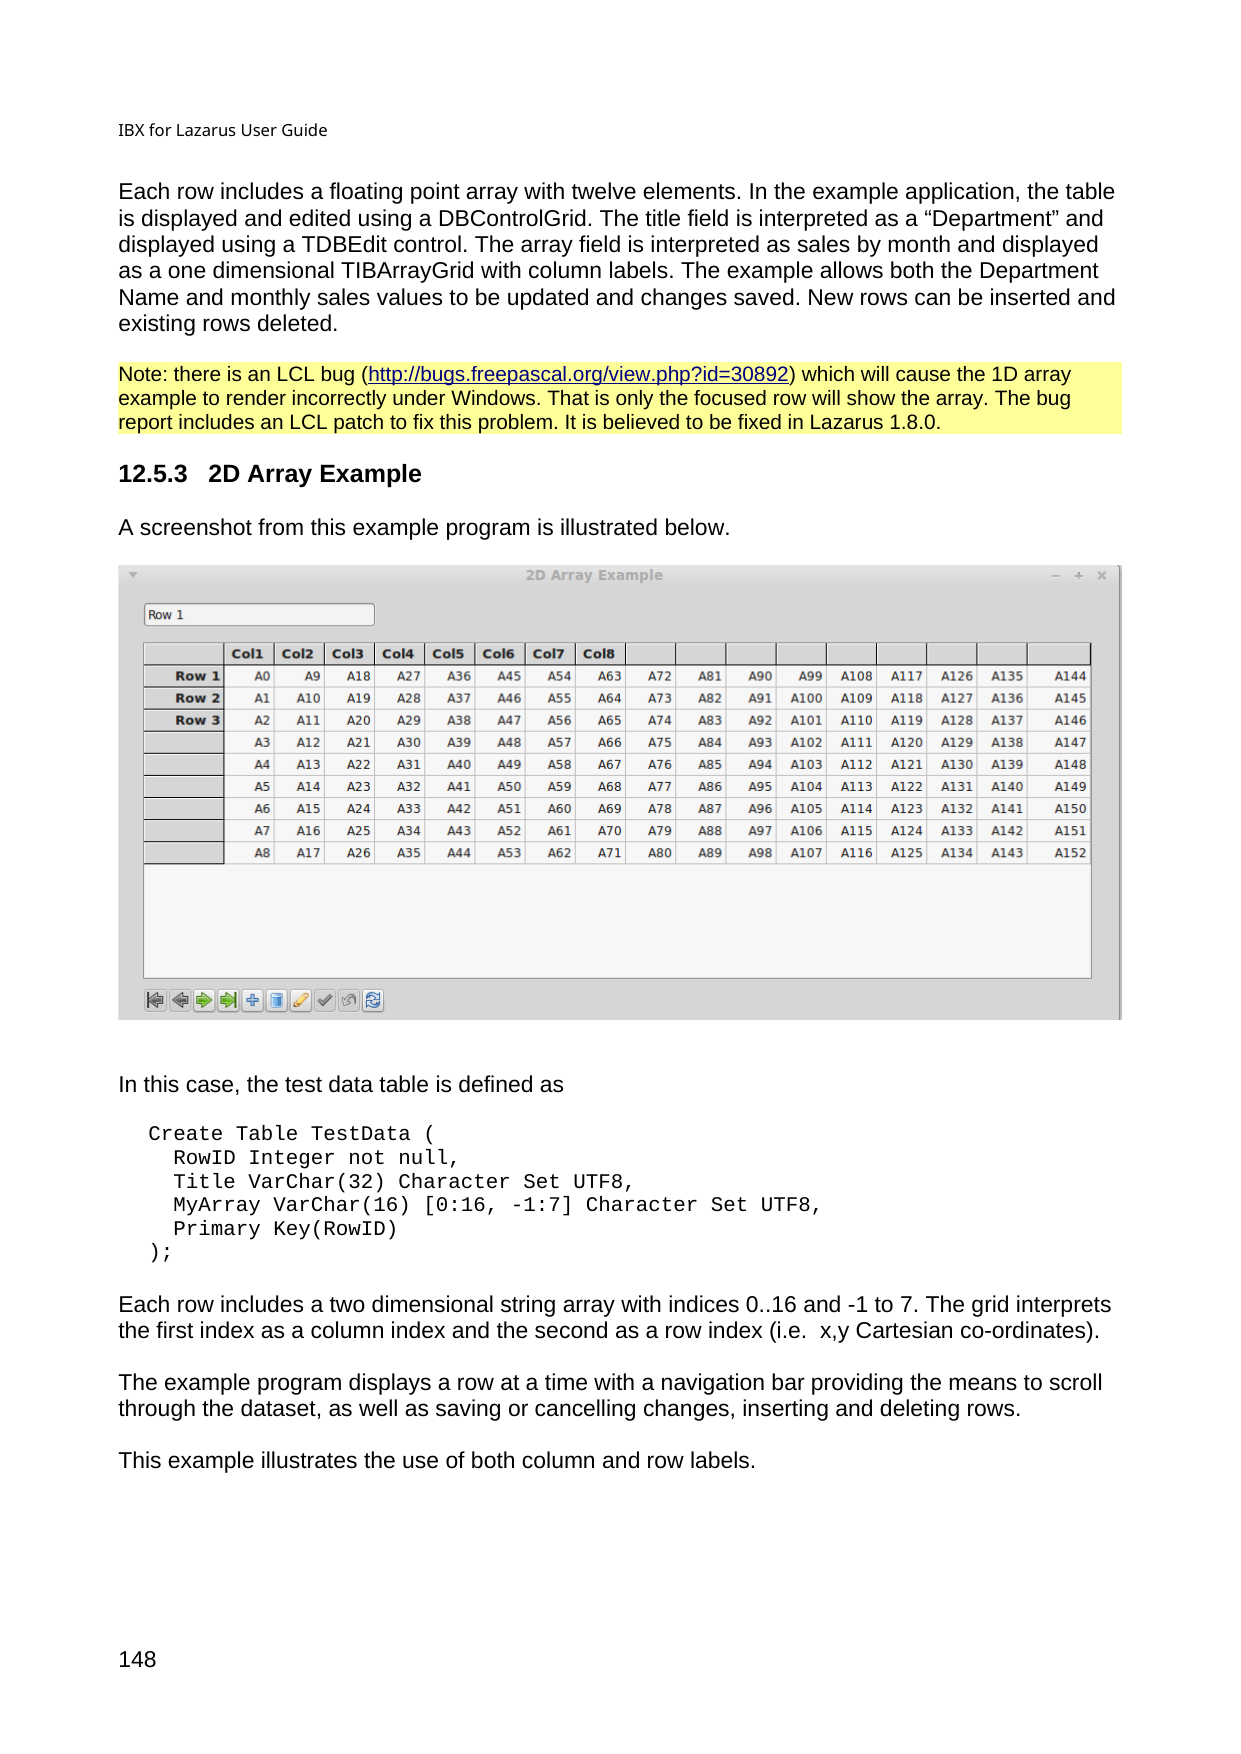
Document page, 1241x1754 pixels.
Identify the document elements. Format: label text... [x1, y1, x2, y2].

text Create Table TestData ( [148, 1123, 1122, 1147]
text This example illustrates the use of both column and row labels. [118, 1447, 1122, 1473]
text The example program displays a row at a time with a navigation bar providing the means to scroll through the dataset, as well as saving or cancelling changes, inserting and deleting rows. [118, 1369, 1122, 1422]
text Title VarChar(32) Character Set UTF8, [148, 1171, 1122, 1194]
picture [118, 565, 1123, 1020]
text A screenshot from this example program is illustrated below. [118, 513, 1122, 540]
text MyArray VarChar(16) [0:16, -1:7] Character Set UTF8, [148, 1194, 1122, 1218]
text Primary Key(RowID) [148, 1218, 1122, 1242]
text Each row includes a two dimensional string array with indices 0..16 and -1 to 7. The grid interprets the first index as a column index and the second as a row index (i.e. x,y Cartesian co-ordinates). [118, 1291, 1122, 1343]
text RowID Integer not null, [148, 1147, 1122, 1171]
text Each row includes a floating point array with twelve elements. In the example application, the table is displayed and edited using a DBControlGrid. The title field is interpreted as a “Department” and displayed using a TDBEdit control. The array field is interpreted as sales by month and displayed as a one dimensional TIBArrayGrid with column labels. The example allows both the Department Name and monthly sales values to be updated and changes saved. New rows can be inserted and existing rows deleted. [118, 178, 1122, 336]
text Note: there is an LCL bug (http://bugs.freepascal.org/view.php?id=30892) which will cause the 1D array example to render incorrectly under Windows. That is only the focused row will show the array. The bug report includes an LCL patch to fix this problem. It is believed to be fixed in Lazarus 1.8.0. [118, 362, 1122, 434]
text In this case, the test data table is defined as [118, 1071, 1122, 1098]
subtitle 2D Array Example [118, 459, 1122, 488]
text ); [148, 1242, 1122, 1265]
